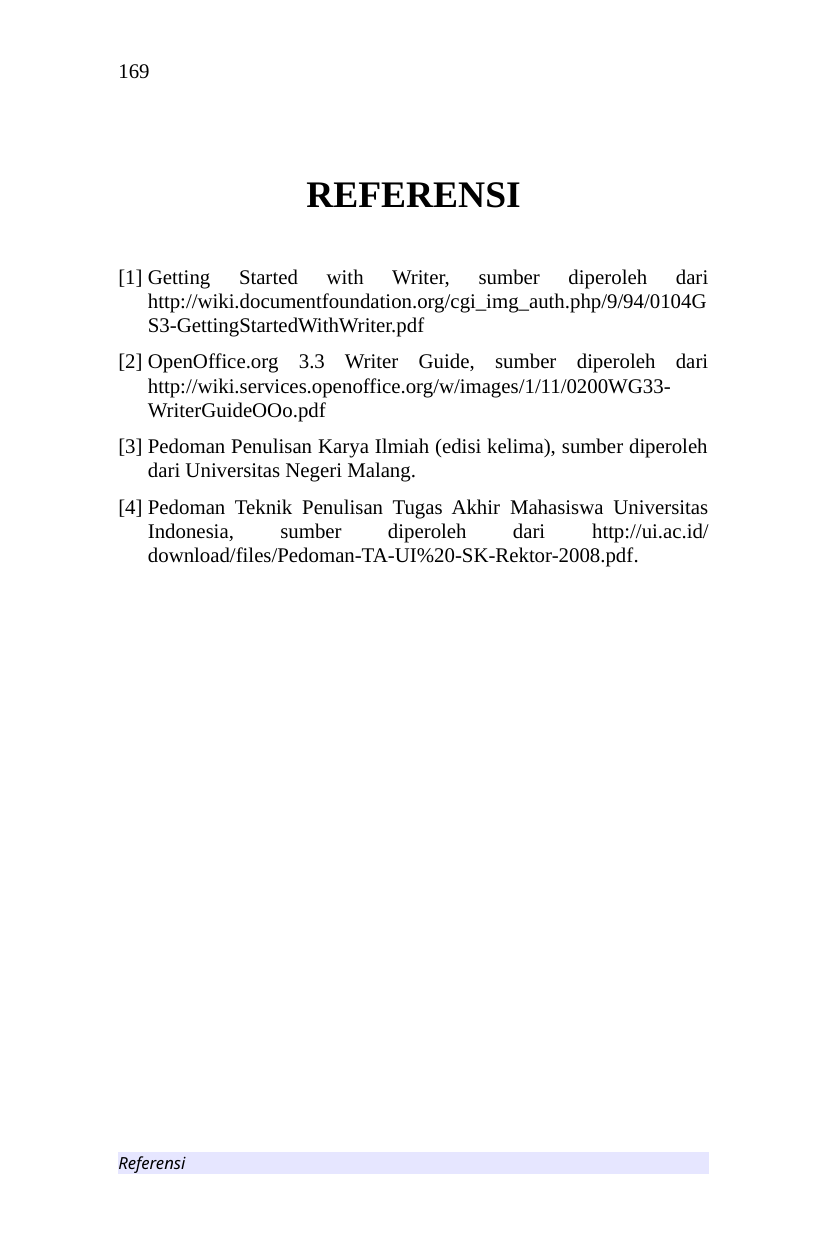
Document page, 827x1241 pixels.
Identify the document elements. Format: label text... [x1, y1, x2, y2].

list Pedoman Penulisan Karya Ilmiah (edisi kelima), sumber diperoleh dari Universitas Negeri Malang. [118, 434, 709, 482]
list OpenOffice.org 3.3 Writer Guide, sumber diperoleh dari http://wiki.services.openoffice.org/w/images/1/11/0200WG33-WriterGuideOOo.pdf [118, 349, 709, 422]
list Getting Started with Writer, sumber diperoleh dari http://wiki.documentfoundation.org/cgi_img_auth.php/9/94/0104GS3-GettingStartedWithWriter.pdf [118, 265, 709, 337]
title Referensi [118, 173, 709, 216]
list Pedoman Teknik Penulisan Tugas Akhir Mahasiswa Universitas Indonesia, sumber diperoleh dari http://ui.ac.id/ download/files/Pedoman-TA-UI%20-SK-Rektor-2008.pdf. [118, 495, 709, 567]
